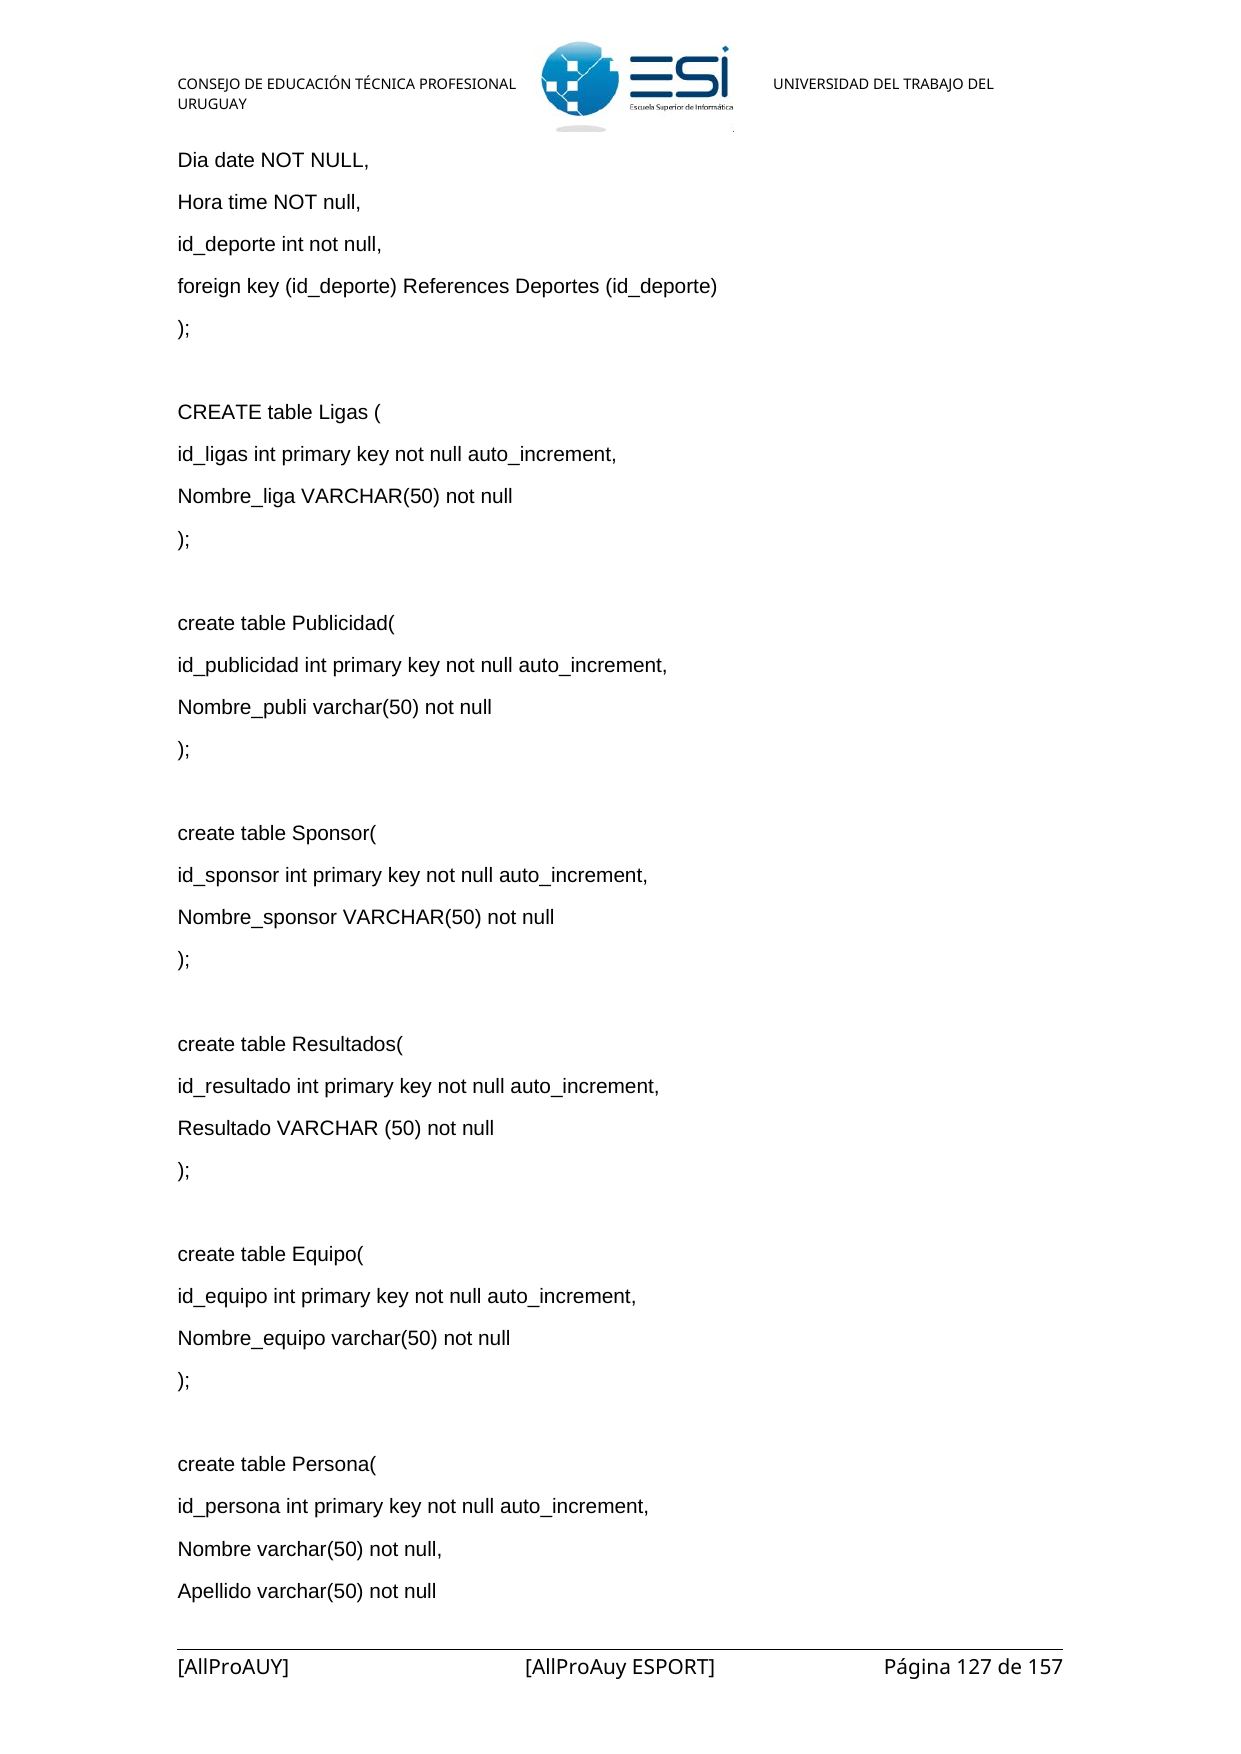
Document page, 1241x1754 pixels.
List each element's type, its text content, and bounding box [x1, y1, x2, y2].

text create table Resultados( [177, 1031, 1063, 1055]
text ); [177, 526, 1063, 550]
text create table Persona( [177, 1452, 1063, 1476]
text id_ligas int primary key not null auto_increment, [177, 442, 1063, 466]
text id_deporte int not null, [177, 232, 1063, 256]
text Dia date NOT NULL, [177, 148, 1063, 172]
text ); [177, 1368, 1063, 1392]
picture [534, 39, 734, 132]
text Hora time NOT null, [177, 190, 1063, 214]
text Nombre_publi varchar(50) not null [177, 695, 1063, 719]
text Nombre_sponsor VARCHAR(50) not null [177, 905, 1063, 929]
text id_sponsor int primary key not null auto_increment, [177, 863, 1063, 887]
text Apellido varchar(50) not null [177, 1578, 1063, 1602]
text foreign key (id_deporte) References Deportes (id_deporte) [177, 274, 1063, 298]
text id_publicidad int primary key not null auto_increment, [177, 653, 1063, 677]
text Resultado VARCHAR (50) not null [177, 1116, 1063, 1139]
text create table Sponsor( [177, 821, 1063, 845]
text Nombre varchar(50) not null, [177, 1536, 1063, 1560]
text create table Publicidad( [177, 611, 1063, 634]
text ); [177, 316, 1063, 340]
text ); [177, 737, 1063, 761]
text ); [177, 1158, 1063, 1182]
text Nombre_liga VARCHAR(50) not null [177, 484, 1063, 508]
text id_equipo int primary key not null auto_increment, [177, 1284, 1063, 1308]
text id_resultado int primary key not null auto_increment, [177, 1073, 1063, 1097]
text create table Equipo( [177, 1242, 1063, 1266]
text ); [177, 947, 1063, 971]
text Nombre_equipo varchar(50) not null [177, 1326, 1063, 1350]
text id_persona int primary key not null auto_increment, [177, 1494, 1063, 1518]
text CREATE table Ligas ( [177, 400, 1063, 424]
